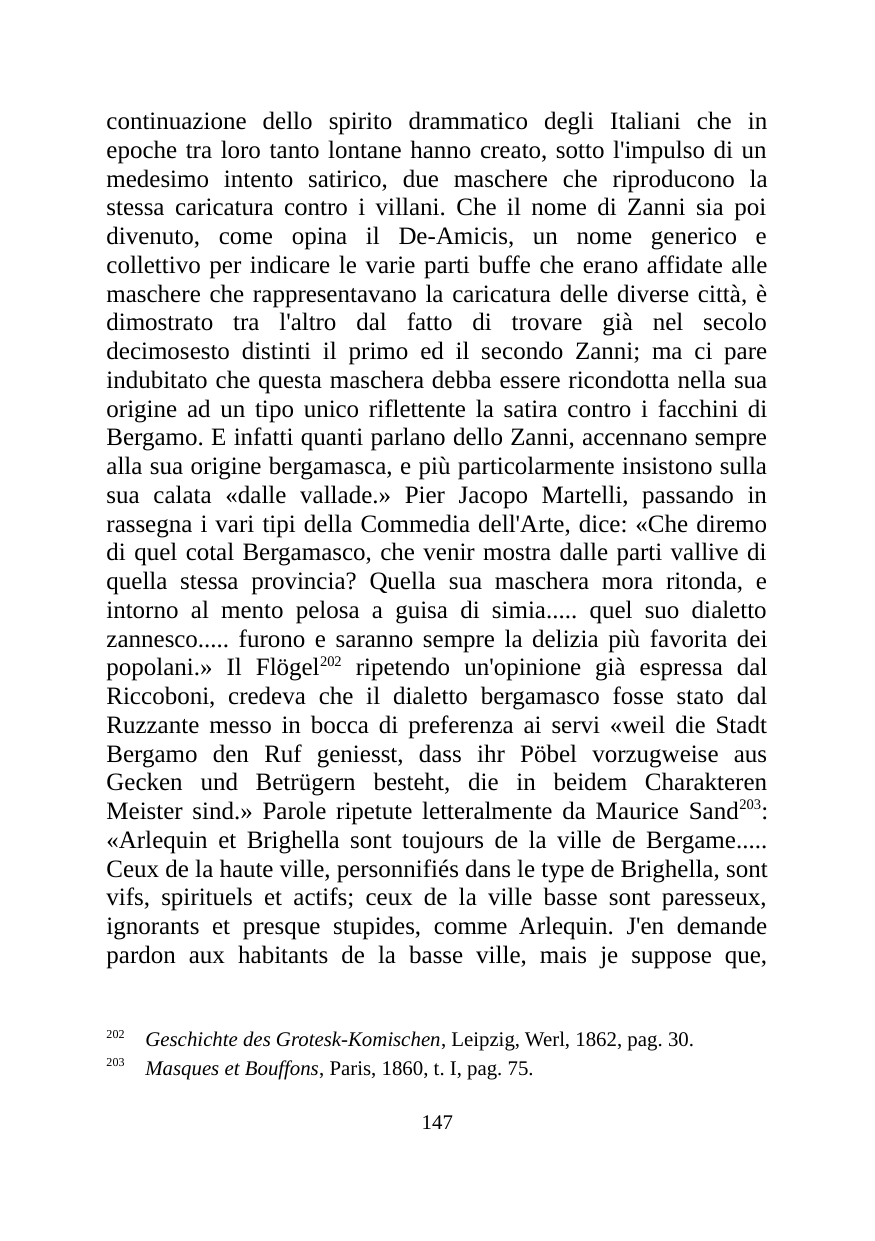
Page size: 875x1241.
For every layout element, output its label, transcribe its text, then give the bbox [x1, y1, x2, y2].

text continuazione dello spirito drammatico degli Italiani che in epoche tra loro tanto lontane hanno creato, sotto l'impulso di un medesimo intento satirico, due maschere che riproducono la stessa caricatura contro i villani. Che il nome di Zanni sia poi divenuto, come opina il De-Amicis, un nome generico e collettivo per indicare le varie parti buffe che erano affidate alle maschere che rappresentavano la caricatura delle diverse città, è dimostrato tra l'altro dal fatto di trovare già nel secolo decimosesto distinti il primo ed il secondo Zanni; ma ci pare indubitato che questa maschera debba essere ricondotta nella sua origine ad un tipo unico riflettente la satira contro i facchini di Bergamo. E infatti quanti parlano dello Zanni, accennano sempre alla sua origine bergamasca, e più particolarmente insistono sulla sua calata «dalle vallade.» Pier Jacopo Martelli, passando in rassegna i vari tipi della Commedia dell'Arte, dice: «Che diremo di quel cotal Bergamasco, che venir mostra dalle parti vallive di quella stessa provincia? Quella sua maschera mora ritonda, e intorno al mento pelosa a guisa di simia..... quel suo dialetto zannesco..... furono e saranno sempre la delizia più favorita dei popolani.» Il Flögel ripetendo un'opinione già espressa dal Riccoboni, credeva che il dialetto bergamasco fosse stato dal Ruzzante messo in bocca di preferenza ai servi «weil die Stadt Bergamo den Ruf geniesst, dass ihr Pöbel vorzugweise aus Gecken und Betrügern besteht, die in beidem Charakteren Meister sind.» Parole ripetute letteralmente da Maurice Sand: «Arlequin et Brighella sont toujours de la ville de Bergame..... Ceux de la haute ville, personnifiés dans le type de Brighella, sont vifs, spirituels et actifs; ceux de la ville basse sont paresseux, ignorants et presque stupides, comme Arlequin. J'en demande pardon aux habitants de la basse ville, mais je suppose que, [106, 106, 768, 969]
text Geschichte des Grotesk-Komischen, Leipzig, Werl, 1862, pag. 30. [106, 1023, 768, 1052]
text Masques et Bouffons, Paris, 1860, t. I, pag. 75. [106, 1052, 768, 1080]
